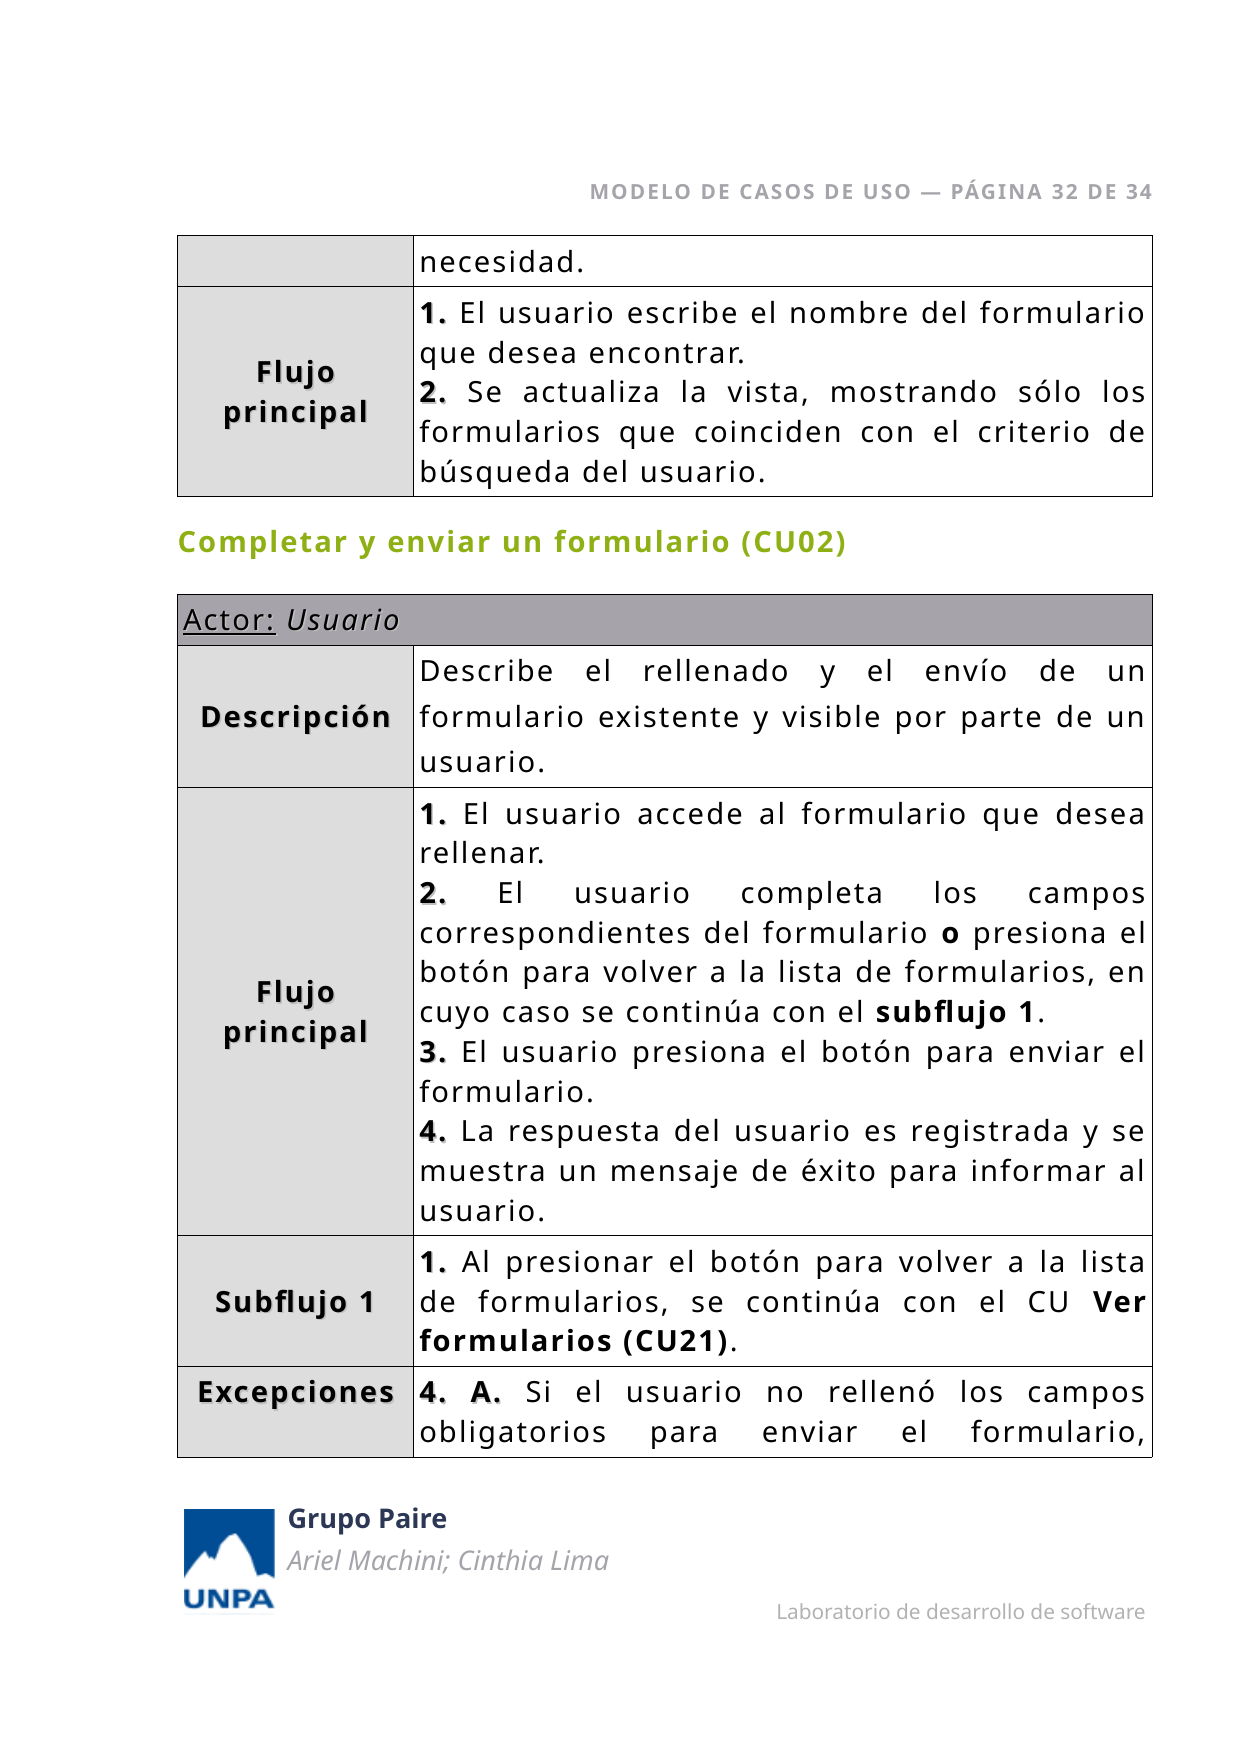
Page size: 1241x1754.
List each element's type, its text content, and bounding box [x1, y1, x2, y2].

picture [184, 1509, 275, 1615]
table_cell necesidad. [414, 236, 1152, 286]
table_cell Subflujo 1 [178, 1236, 413, 1366]
table_cell Excepciones [178, 1367, 413, 1457]
table_cell Descripción [178, 646, 413, 787]
table_cell Flujo principal [178, 788, 413, 1235]
table_cell Describe el rellenado y el envío de un formulario existente y visible por parte de un usuario. [414, 646, 1152, 787]
table_cell 1. El usuario accede al formulario que desea rellenar. 2. El usuario completa los campos correspondientes del formulario o presiona el botón para volver a la lista de formularios, en cuyo caso se continúa con el subflujo 1. 3. El usuario presiona el botón para enviar el formulario. 4. La respuesta del usuario es registrada y se muestra un mensaje de éxito para informar al usuario. [414, 788, 1152, 1235]
table_cell 4. A. Si el usuario no rellenó los campos obligatorios para enviar el formulario, [414, 1367, 1152, 1457]
table_cell 1. Al presionar el botón para volver a la lista de formularios, se continúa con el CU Ver formularios (CU21). [414, 1236, 1152, 1366]
table_header Actor: Usuario [178, 595, 1152, 645]
subtitle Completar y enviar un formulario (CU02) [177, 521, 1152, 561]
table_cell Flujo principal [178, 287, 413, 496]
table_cell 1. El usuario escribe el nombre del formulario que desea encontrar. 2. Se actualiza la vista, mostrando sólo los formularios que coinciden con el criterio de búsqueda del usuario. [414, 287, 1152, 496]
table_cell [178, 236, 413, 286]
